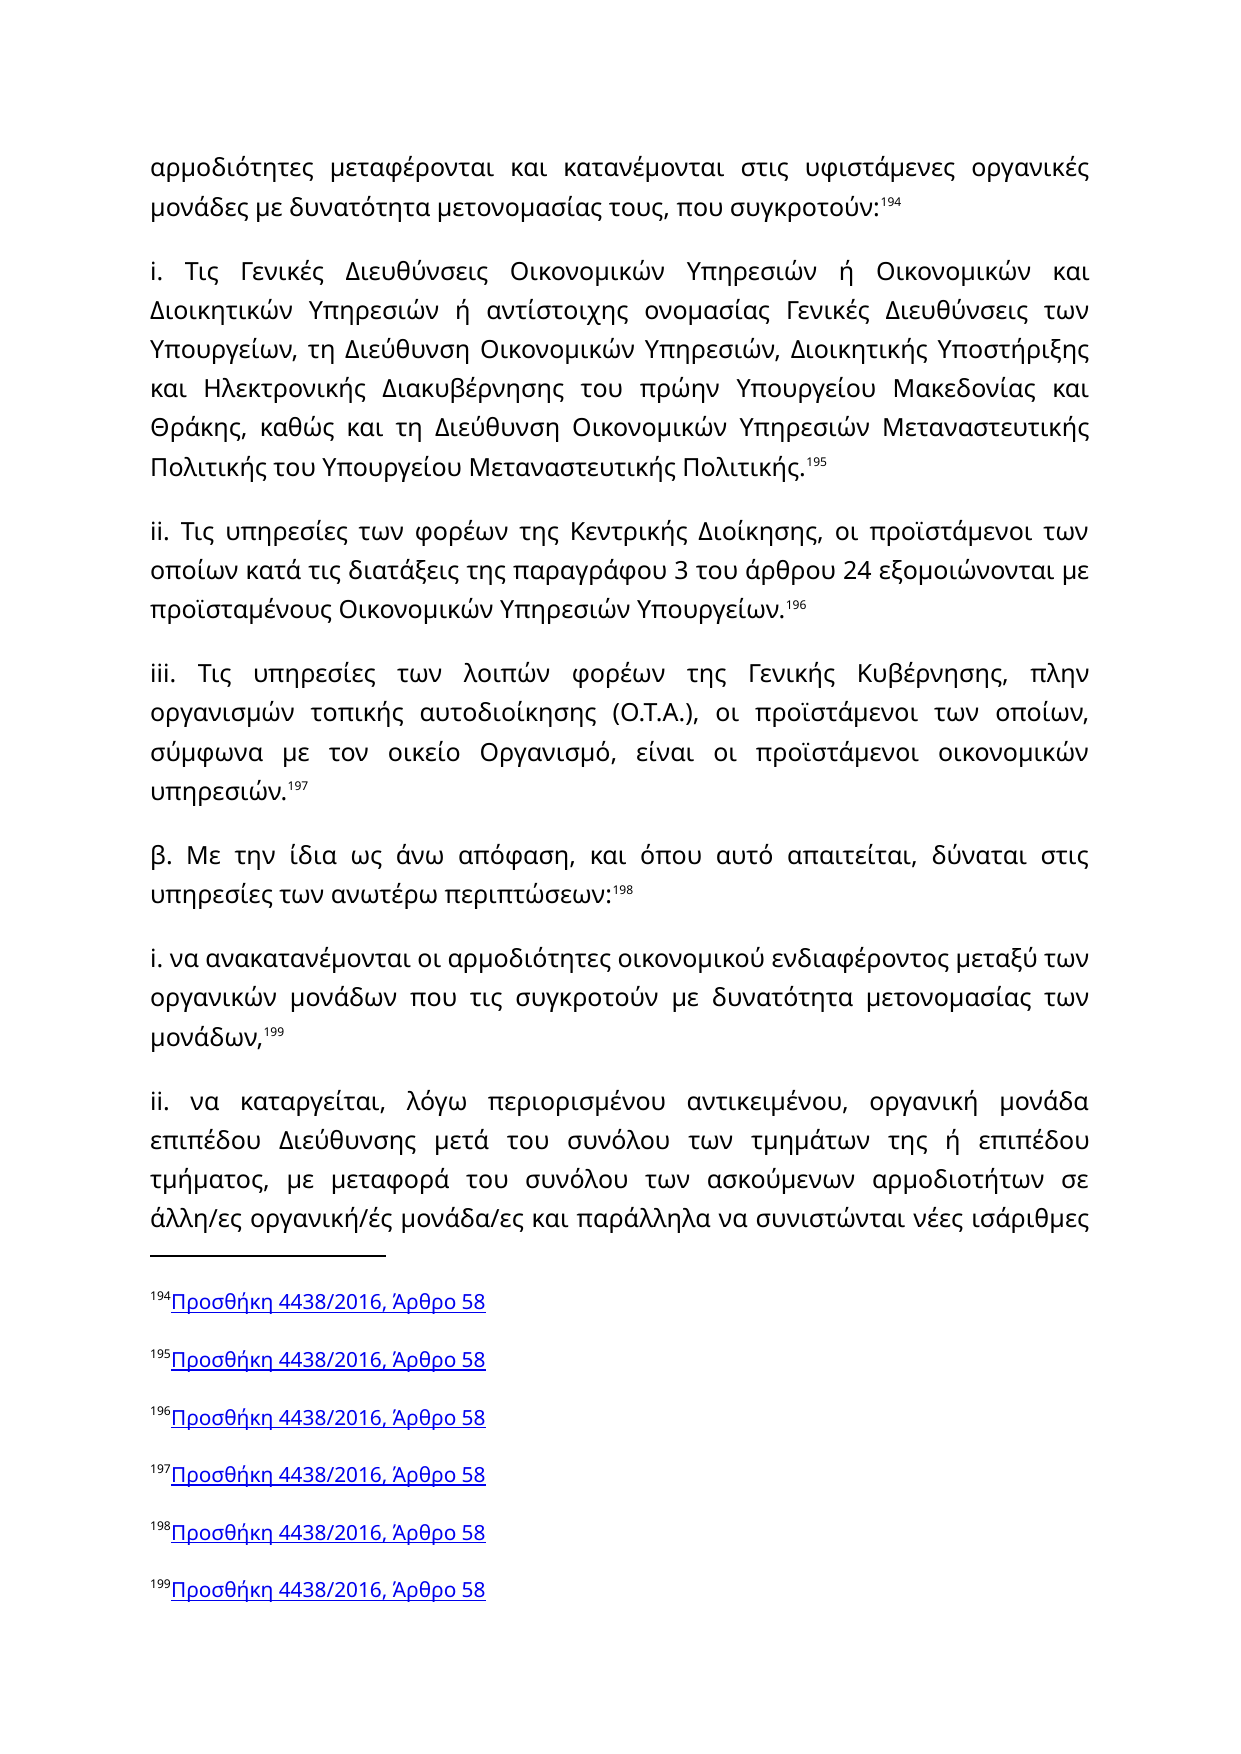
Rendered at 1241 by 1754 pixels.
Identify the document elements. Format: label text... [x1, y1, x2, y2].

text Προσθήκη 4438/2016, Άρθρο 58 [150, 1403, 1090, 1431]
text Προσθήκη 4438/2016, Άρθρο 58 [150, 1518, 1090, 1546]
text αρμοδιότητες μεταφέρονται και κατανέμονται στις υφιστάμενες οργανικές μονάδες με δυνατότητα μετονομασίας τους, που συγκροτούν: [150, 150, 1090, 223]
text Προσθήκη 4438/2016, Άρθρο 58 [150, 1287, 1090, 1316]
text Προσθήκη 4438/2016, Άρθρο 58 [150, 1345, 1090, 1373]
text ii. Τις υπηρεσίες των φορέων της Κεντρικής Διοίκησης, οι προϊστάμενοι των οποίων κατά τις διατάξεις της παραγράφου 3 του άρθρου 24 εξομοιώνονται με προϊσταμένους Οικονομικών Υπηρεσιών Υπουργείων. [150, 513, 1090, 626]
text Προσθήκη 4438/2016, Άρθρο 58 [150, 1460, 1090, 1489]
text iii. Τις υπηρεσίες των λοιπών φορέων της Γενικής Κυβέρνησης, πλην οργανισμών τοπικής αυτοδιοίκησης (Ο.Τ.Α.), οι προϊστάμενοι των οποίων, σύμφωνα με τον οικείο Οργανισμό, είναι οι προϊστάμενοι οικονομικών υπηρεσιών. [150, 656, 1090, 807]
text ii. να καταργείται, λόγω περιορισμένου αντικειμένου, οργανική μονάδα επιπέδου Διεύθυνσης μετά του συνόλου των τμημάτων της ή επιπέδου τμήματος, με μεταφορά του συνόλου των ασκούμενων αρμοδιοτήτων σε άλλη/ες οργανική/ές μονάδα/ες και παράλληλα να συνιστώνται νέες ισάριθμες [150, 1083, 1090, 1235]
text Προσθήκη 4438/2016, Άρθρο 58 [150, 1576, 1090, 1604]
text i. Τις Γενικές Διευθύνσεις Οικονομικών Υπηρεσιών ή Οικονομικών και Διοικητικών Υπηρεσιών ή αντίστοιχης ονομασίας Γενικές Διευθύνσεις των Υπουργείων, τη Διεύθυνση Οικονομικών Υπηρεσιών, Διοικητικής Υποστήριξης και Ηλεκτρονικής Διακυβέρνησης του πρώην Υπουργείου Μακεδονίας και Θράκης, καθώς και τη Διεύθυνση Οικονομικών Υπηρεσιών Μεταναστευτικής Πολιτικής του Υπουργείου Μεταναστευτικής Πολιτικής. [150, 253, 1090, 483]
text i. να ανακατανέμονται οι αρμοδιότητες οικονομικού ενδιαφέροντος μεταξύ των οργανικών μονάδων που τις συγκροτούν με δυνατότητα μετονομασίας των μονάδων, [150, 941, 1090, 1053]
text β. Με την ίδια ως άνω απόφαση, και όπου αυτό απαιτείται, δύναται στις υπηρεσίες των ανωτέρω περιπτώσεων: [150, 837, 1090, 911]
